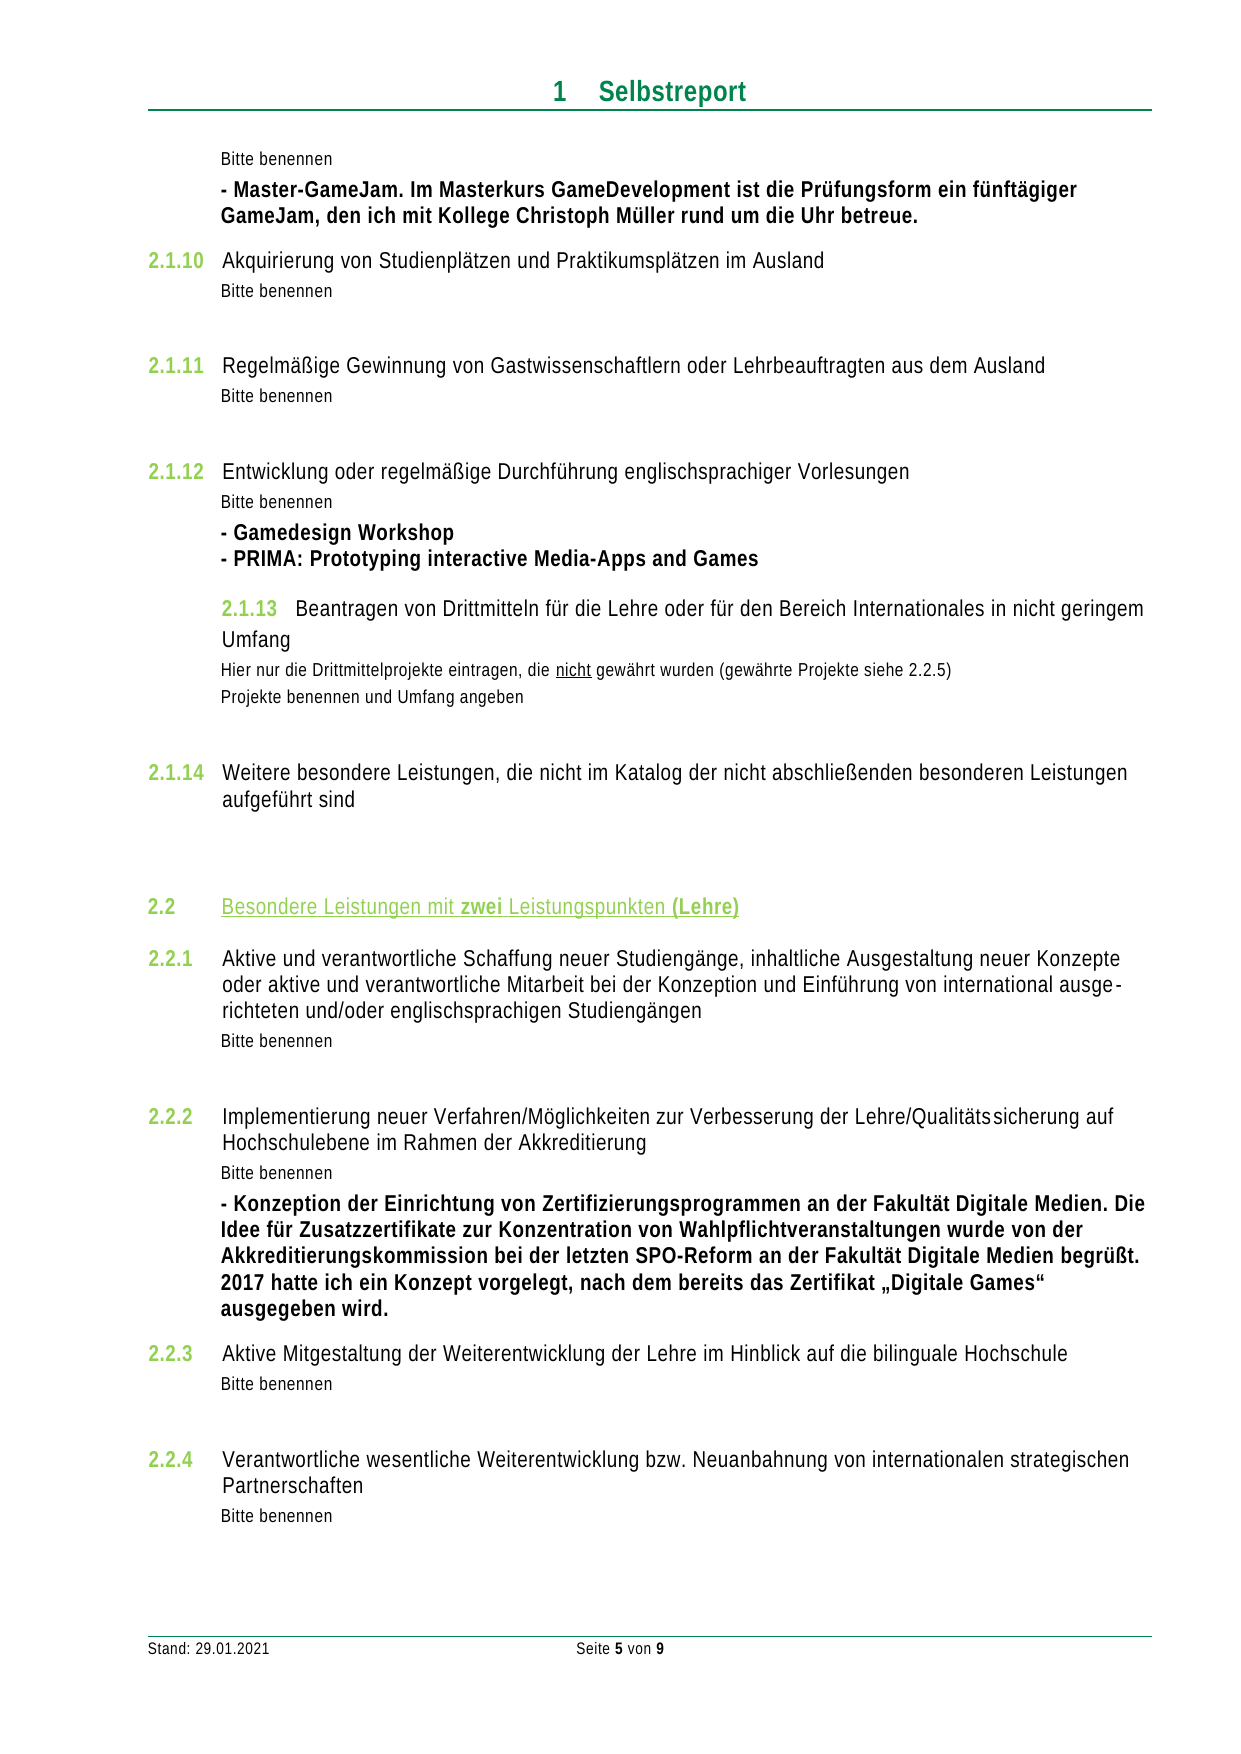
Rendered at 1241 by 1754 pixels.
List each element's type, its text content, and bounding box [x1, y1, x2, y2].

text - Master-GameJam. Im Masterkurs GameDevelopment ist die Prüfungsform ein fünftägiger GameJam, den ich mit Kollege Christoph Müller rund um die Uhr betreue. [221, 176, 1152, 228]
text - Konzeption der Einrichtung von Zertifizierungsprogrammen an der Fakultät Digitale Medien. Die Idee für Zusatzzertifikate zur Konzentration von Wahlpflichtveranstaltungen wurde von der Akkreditierungskommission bei der letzten SPO-Reform an der Fakultät Digitale Medien begrüßt. 2017 hatte ich ein Konzept vorgelegt, nach dem bereits das Zertifikat „Digitale Games“ ausgegeben wird. [221, 1190, 1152, 1321]
text Bitte benennen [221, 1030, 1152, 1052]
text Bitte benennen [221, 1373, 1152, 1394]
text Bitte benennen [221, 1505, 1152, 1526]
text 2.2.1 Aktive und verantwortliche Schaffung neuer Studiengänge, inhaltliche Ausgestaltung neuer Konzepte oder aktive und verantwortliche Mitarbeit bei der Konzeption und Einführung von international ausge­richteten und/oder englischsprachigen Studiengängen [148, 945, 1152, 1024]
text 2.2.3 Aktive Mitgestaltung der Weiterentwicklung der Lehre im Hinblick auf die bilinguale Hochschule [148, 1340, 1152, 1367]
text 2.1.12 Entwicklung oder regelmäßige Durchführung englischsprachiger Vorlesungen [148, 458, 1152, 484]
text 2.1.13 Beantragen von Drittmitteln für die Lehre oder für den Bereich Internationales in nicht geringem Umfang [148, 590, 1152, 652]
text 2.1.10 Akquirierung von Studienplätzen und Praktikumsplätzen im Ausland [148, 247, 1152, 273]
text - Gamedesign Workshop - PRIMA: Prototyping interactive Media-Apps and Games [221, 518, 1152, 571]
text 2.2 Besondere Leistungen mit zwei Leistungspunkten (Lehre) [148, 888, 1152, 920]
text 2.1.11 Regelmäßige Gewinnung von Gastwissenschaftlern oder Lehrbeauftragten aus dem Ausland [148, 352, 1152, 379]
text Projekte benennen und Umfang angeben [221, 686, 1152, 708]
text 2.2.4 Verantwortliche wesentliche Weiterentwicklung bzw. Neuanbahnung von internationalen strategischen Partnerschaften [148, 1446, 1152, 1498]
text 2.2.2 Implementierung neuer Verfahren/Möglichkeiten zur Verbesserung der Lehre/Qualitäts­sicherung auf Hochschulebene im Rahmen der Akkreditierung [148, 1103, 1152, 1156]
text Bitte benennen [221, 1162, 1152, 1183]
text Bitte benennen [221, 279, 1152, 301]
text Hier nur die Drittmittelprojekte eintragen, die nicht gewährt wurden (gewährte Projekte siehe 2.2.5) [221, 659, 1152, 680]
text Bitte benennen [221, 385, 1152, 407]
text Bitte benennen [221, 148, 1152, 169]
text 2.1.14 Weitere besondere Leistungen, die nicht im Katalog der nicht abschließenden besonderen Leistungen aufgeführt sind [148, 759, 1152, 812]
text Bitte benennen [221, 491, 1152, 512]
